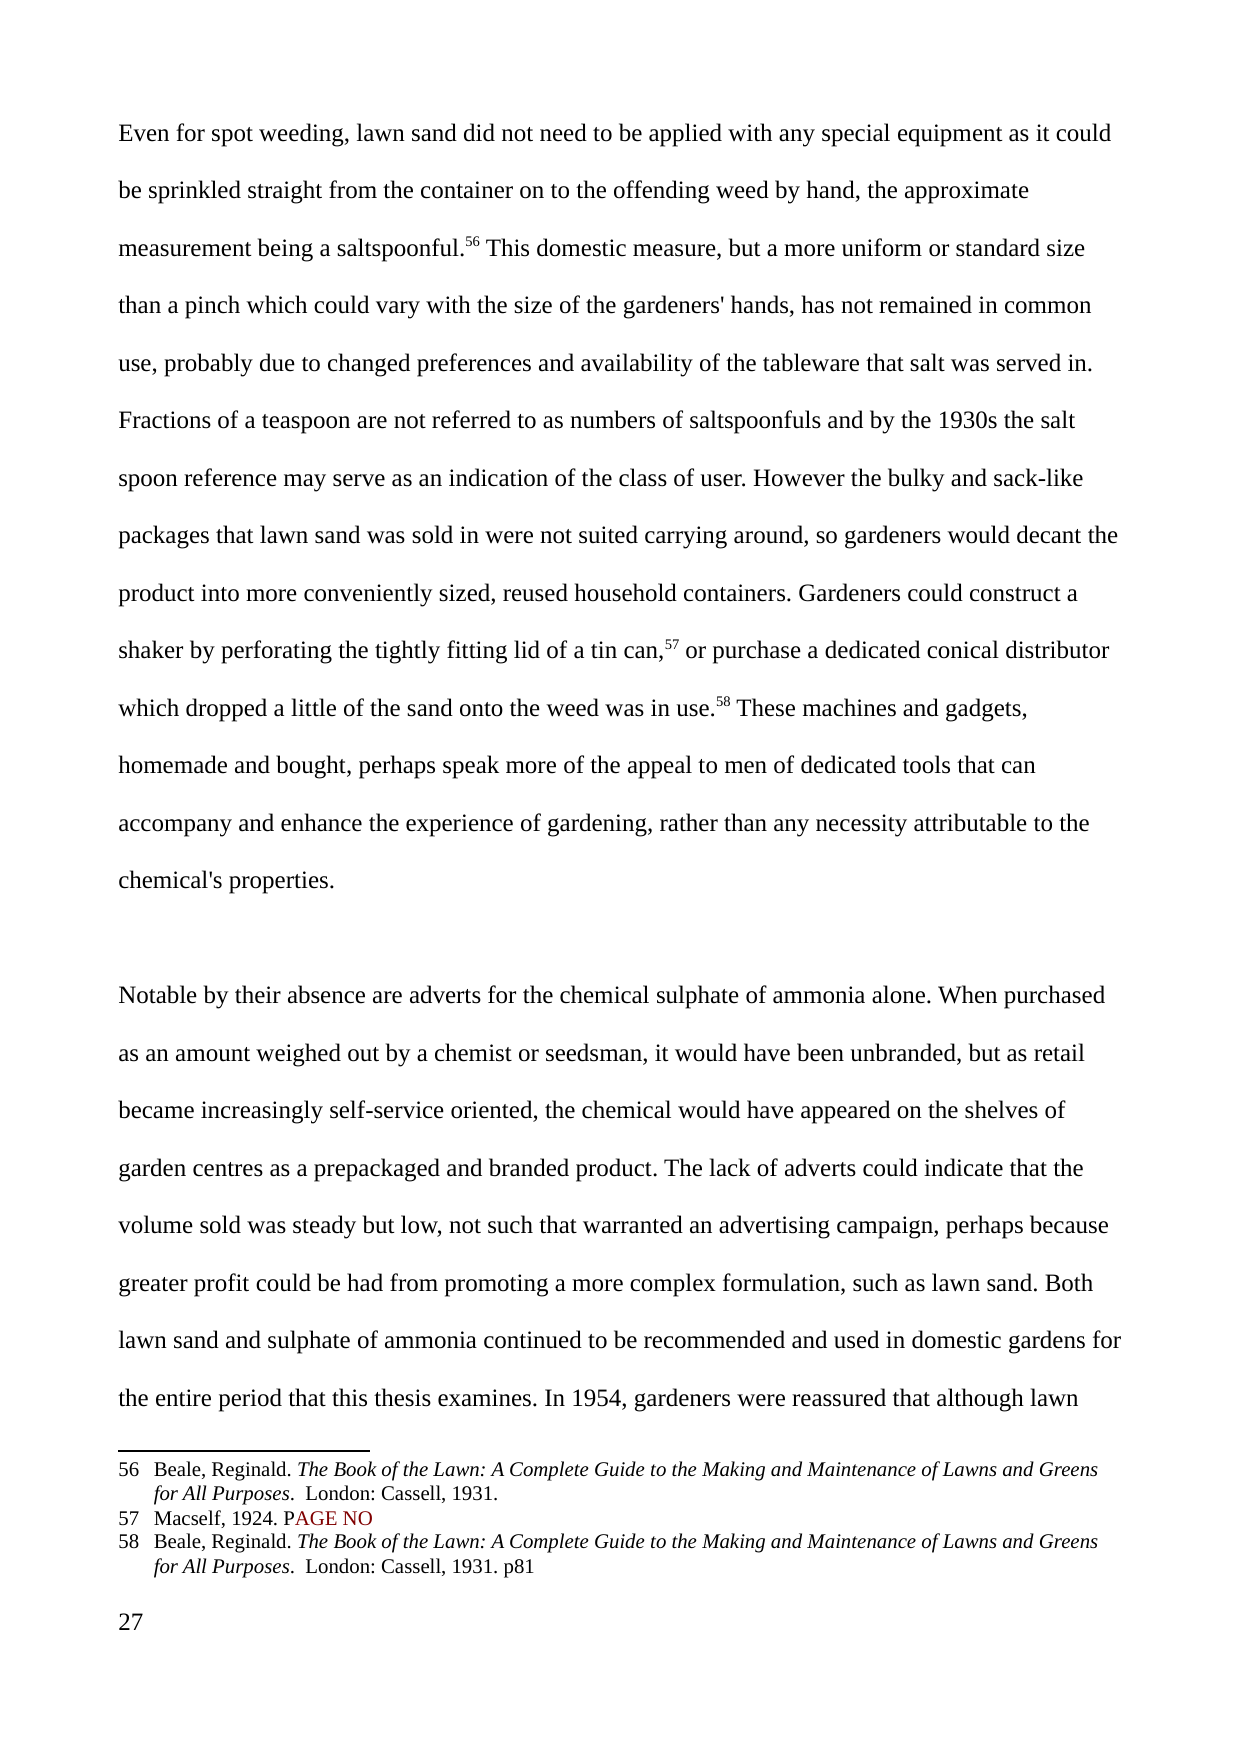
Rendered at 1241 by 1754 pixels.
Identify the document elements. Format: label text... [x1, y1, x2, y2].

text Beale, Reginald. The Book of the Lawn: A Complete Guide to the Making and Maintenance of Lawns and Greens for All Purposes. London: Cassell, 1931. p81 [118, 1529, 1122, 1578]
text Notable by their absence are adverts for the chemical sulphate of ammonia alone. When purchased as an amount weighed out by a chemist or seedsman, it would have been unbranded, but as retail became increasingly self-service oriented, the chemical would have appeared on the shelves of garden centres as a prepackaged and branded product. The lack of adverts could indicate that the volume sold was steady but low, not such that warranted an advertising campaign, perhaps because greater profit could be had from promoting a more complex formulation, such as lawn sand. Both lawn sand and sulphate of ammonia continued to be recommended and used in domestic gardens for the entire period that this thesis examines. In 1954, gardeners were reassured that although lawn [118, 981, 1122, 1412]
text Even for spot weeding, lawn sand did not need to be applied with any special equipment as it could be sprinkled straight from the container on to the offending weed by hand, the approximate measurement being a saltspoonful. This domestic measure, but a more uniform or standard size than a pinch which could vary with the size of the gardeners' hands, has not remained in common use, probably due to changed preferences and availability of the tableware that salt was served in. Fractions of a teaspoon are not referred to as numbers of saltspoonfuls and by the 1930s the salt spoon reference may serve as an indication of the class of user. However the bulky and sack-like packages that lawn sand was sold in were not suited carrying around, so gardeners would decant the product into more conveniently sized, reused household containers. Gardeners could construct a shaker by perforating the tightly fitting lid of a tin can, or purchase a dedicated conical distributor which dropped a little of the sand onto the weed was in use. These machines and gadgets, homemade and bought, perhaps speak more of the appeal to men of dedicated tools that can accompany and enhance the experience of gardening, rather than any necessity attributable to the chemical's properties. [118, 118, 1122, 894]
text Macself, 1924. PAGE NO [118, 1505, 1122, 1529]
text Beale, Reginald. The Book of the Lawn: A Complete Guide to the Making and Maintenance of Lawns and Greens for All Purposes. London: Cassell, 1931. [118, 1457, 1122, 1505]
